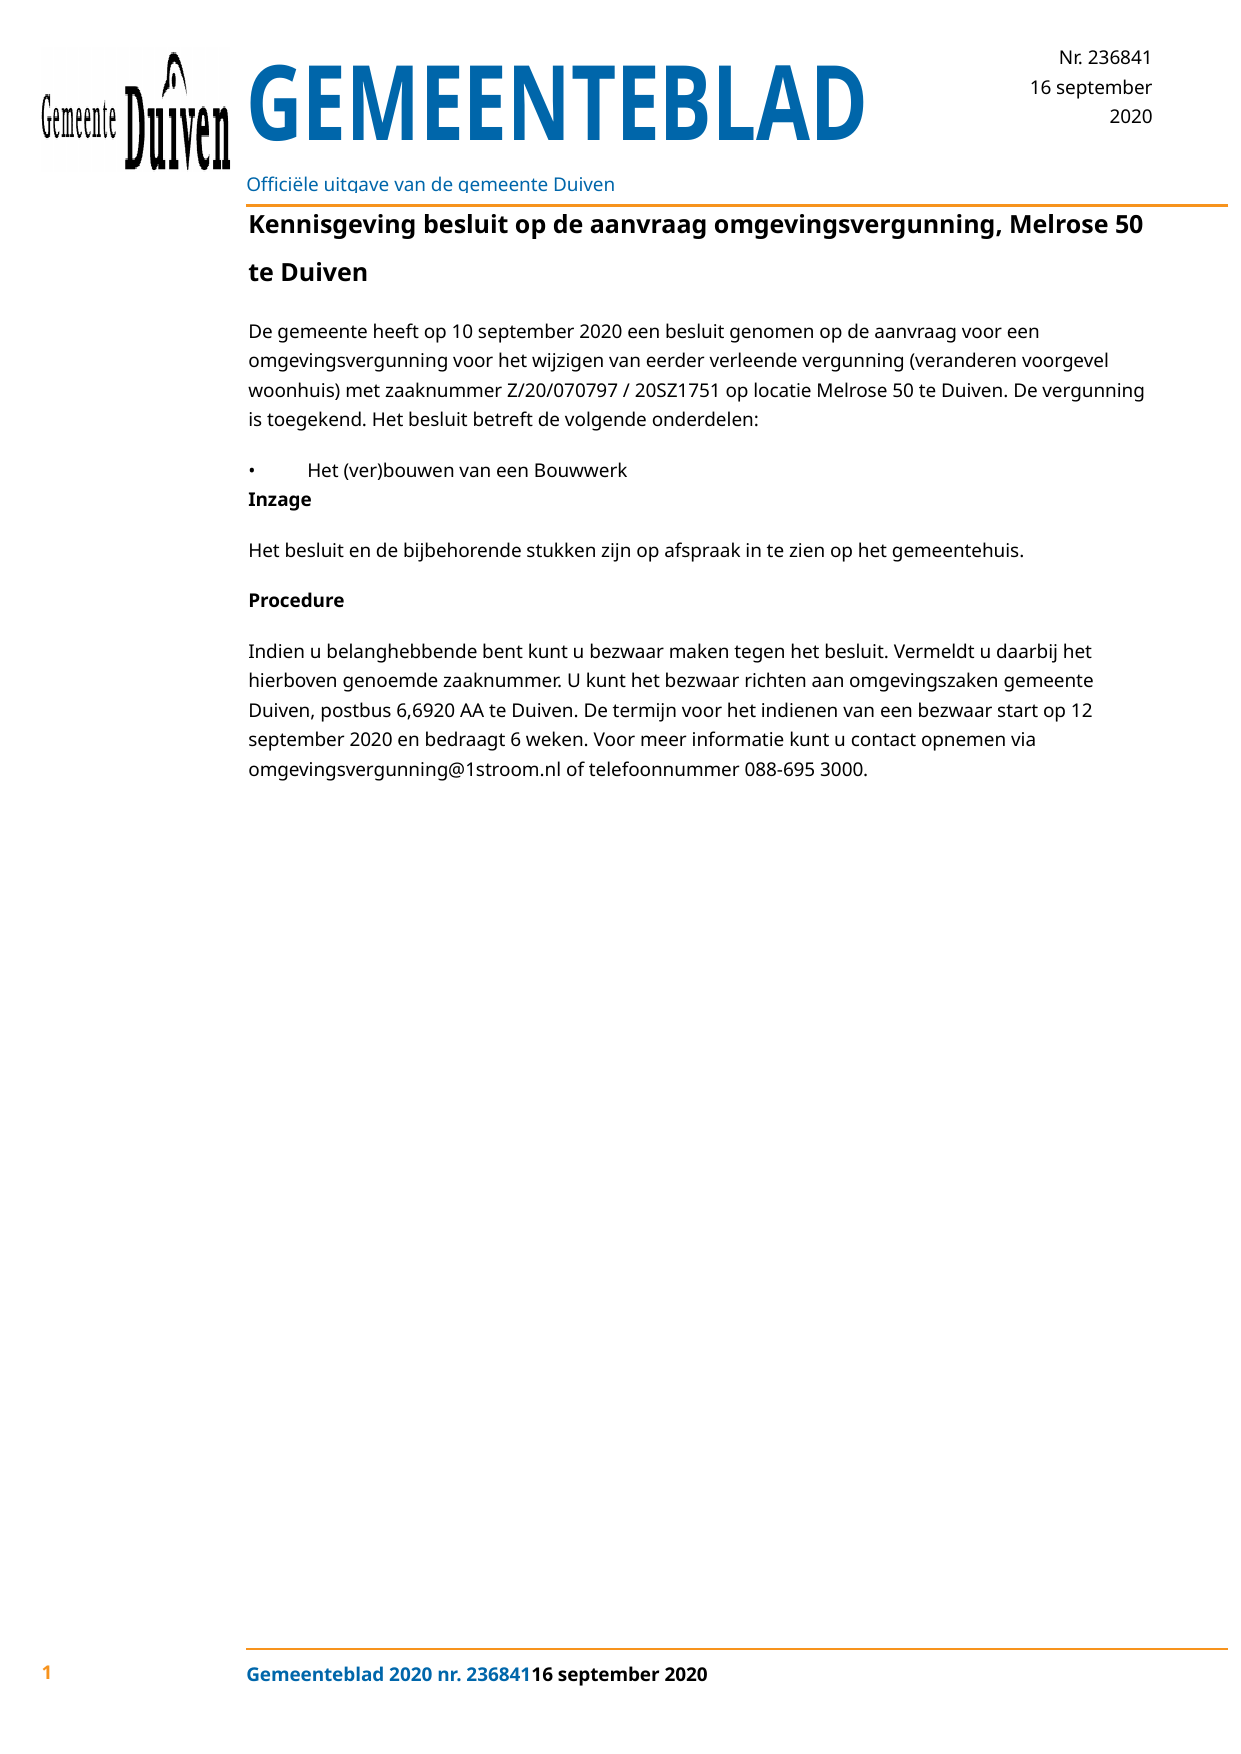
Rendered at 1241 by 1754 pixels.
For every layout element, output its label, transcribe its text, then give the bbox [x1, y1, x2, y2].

list Het (ver)bouwen van een Bouwwerk [248, 457, 1152, 483]
picture [41, 47, 231, 172]
text Inzage [248, 487, 1152, 512]
text Indien u belanghebbende bent kunt u bezwaar maken tegen het besluit. Vermeldt u daarbij het hierboven genoemde zaaknummer. U kunt het bezwaar richten aan omgevingszaken gemeente Duiven, postbus 6,6920 AA te Duiven. De termijn voor het indienen van een bezwaar start op 12 september 2020 en bedraagt 6 weken. Voor meer informatie kunt u contact opnemen via omgevingsvergunning@1stroom.nl of telefoonnummer 088-695 3000. [248, 638, 1152, 782]
text De gemeente heeft op 10 september 2020 een besluit genomen op de aanvraag voor een omgevingsvergunning voor het wijzigen van eerder verleende vergunning (veranderen voorgevel woonhuis) met zaaknummer Z/20/070797 / 20SZ1751 op locatie Melrose 50 te Duiven. De vergunning is toegekend. Het besluit betreft de volgende onderdelen: [248, 318, 1152, 432]
text Het besluit en de bijbehorende stukken zijn op afspraak in te zien op het gemeentehuis. [248, 537, 1152, 563]
text Procedure [248, 587, 1152, 613]
text Kennisgeving besluit op de aanvraag omgevingsvergunning, Melrose 50 te Duiven [248, 207, 1152, 288]
